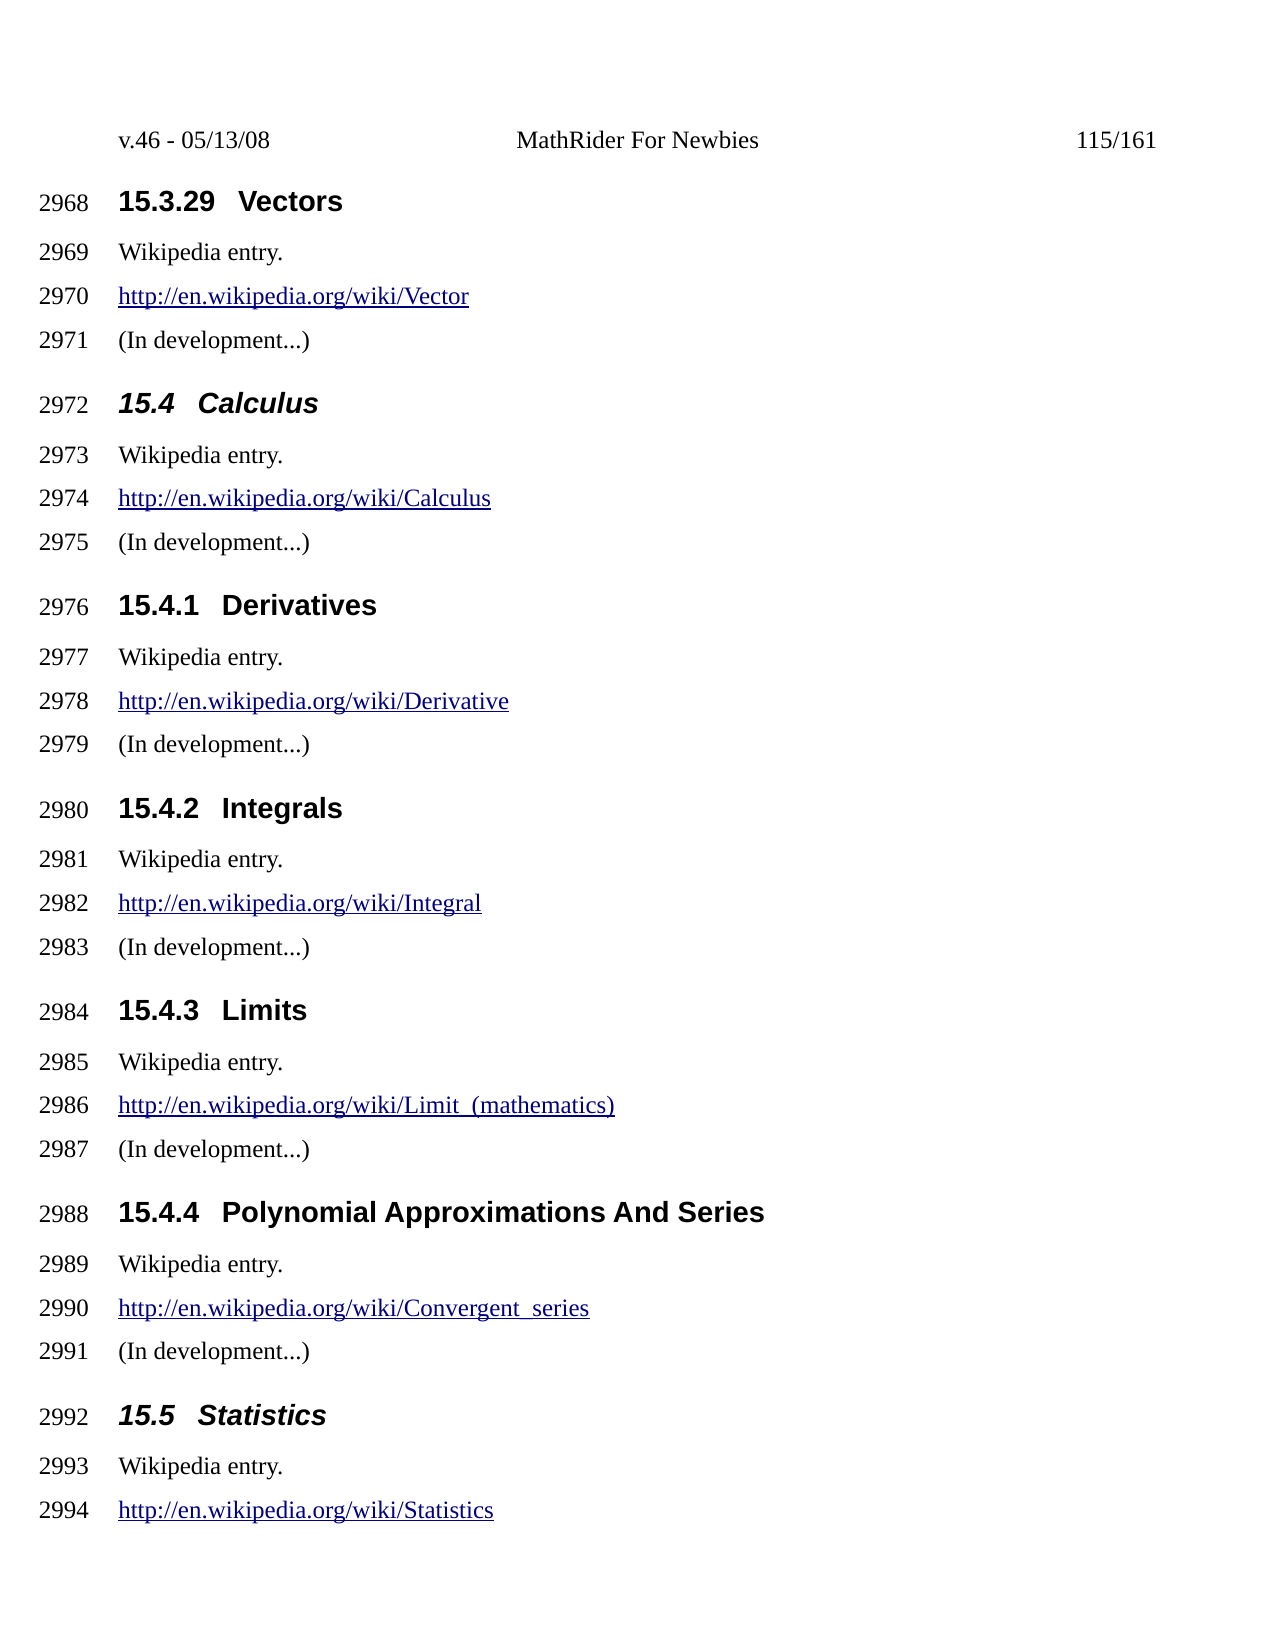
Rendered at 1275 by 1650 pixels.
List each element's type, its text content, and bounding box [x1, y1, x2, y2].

text http://en.wikipedia.org/wiki/Integral [118, 888, 1157, 917]
text http://en.wikipedia.org/wiki/Calculus [118, 483, 1157, 512]
text Wikipedia entry. [118, 844, 1157, 873]
text Wikipedia entry. [118, 642, 1157, 671]
subtitle Integrals [118, 791, 1157, 824]
subtitle Calculus [118, 386, 1157, 420]
text Wikipedia entry. [118, 237, 1157, 266]
text (In development...) [118, 729, 1157, 758]
text (In development...) [118, 1336, 1157, 1365]
text http://en.wikipedia.org/wiki/Convergent_series [118, 1293, 1157, 1321]
text (In development...) [118, 527, 1157, 556]
text Wikipedia entry. [118, 1451, 1157, 1480]
subtitle Derivatives [118, 588, 1157, 622]
text (In development...) [118, 325, 1157, 354]
text http://en.wikipedia.org/wiki/Derivative [118, 686, 1157, 714]
subtitle Polynomial Approximations And Series [118, 1195, 1157, 1229]
text http://en.wikipedia.org/wiki/Vector [118, 281, 1157, 310]
text http://en.wikipedia.org/wiki/Statistics [118, 1495, 1157, 1524]
text Wikipedia entry. [118, 440, 1157, 468]
text (In development...) [118, 932, 1157, 961]
text http://en.wikipedia.org/wiki/Limit_(mathematics) [118, 1090, 1157, 1119]
text Wikipedia entry. [118, 1249, 1157, 1278]
subtitle Limits [118, 993, 1157, 1027]
subtitle Statistics [118, 1398, 1157, 1431]
text Wikipedia entry. [118, 1047, 1157, 1075]
subtitle Vectors [118, 184, 1157, 217]
text (In development...) [118, 1134, 1157, 1163]
